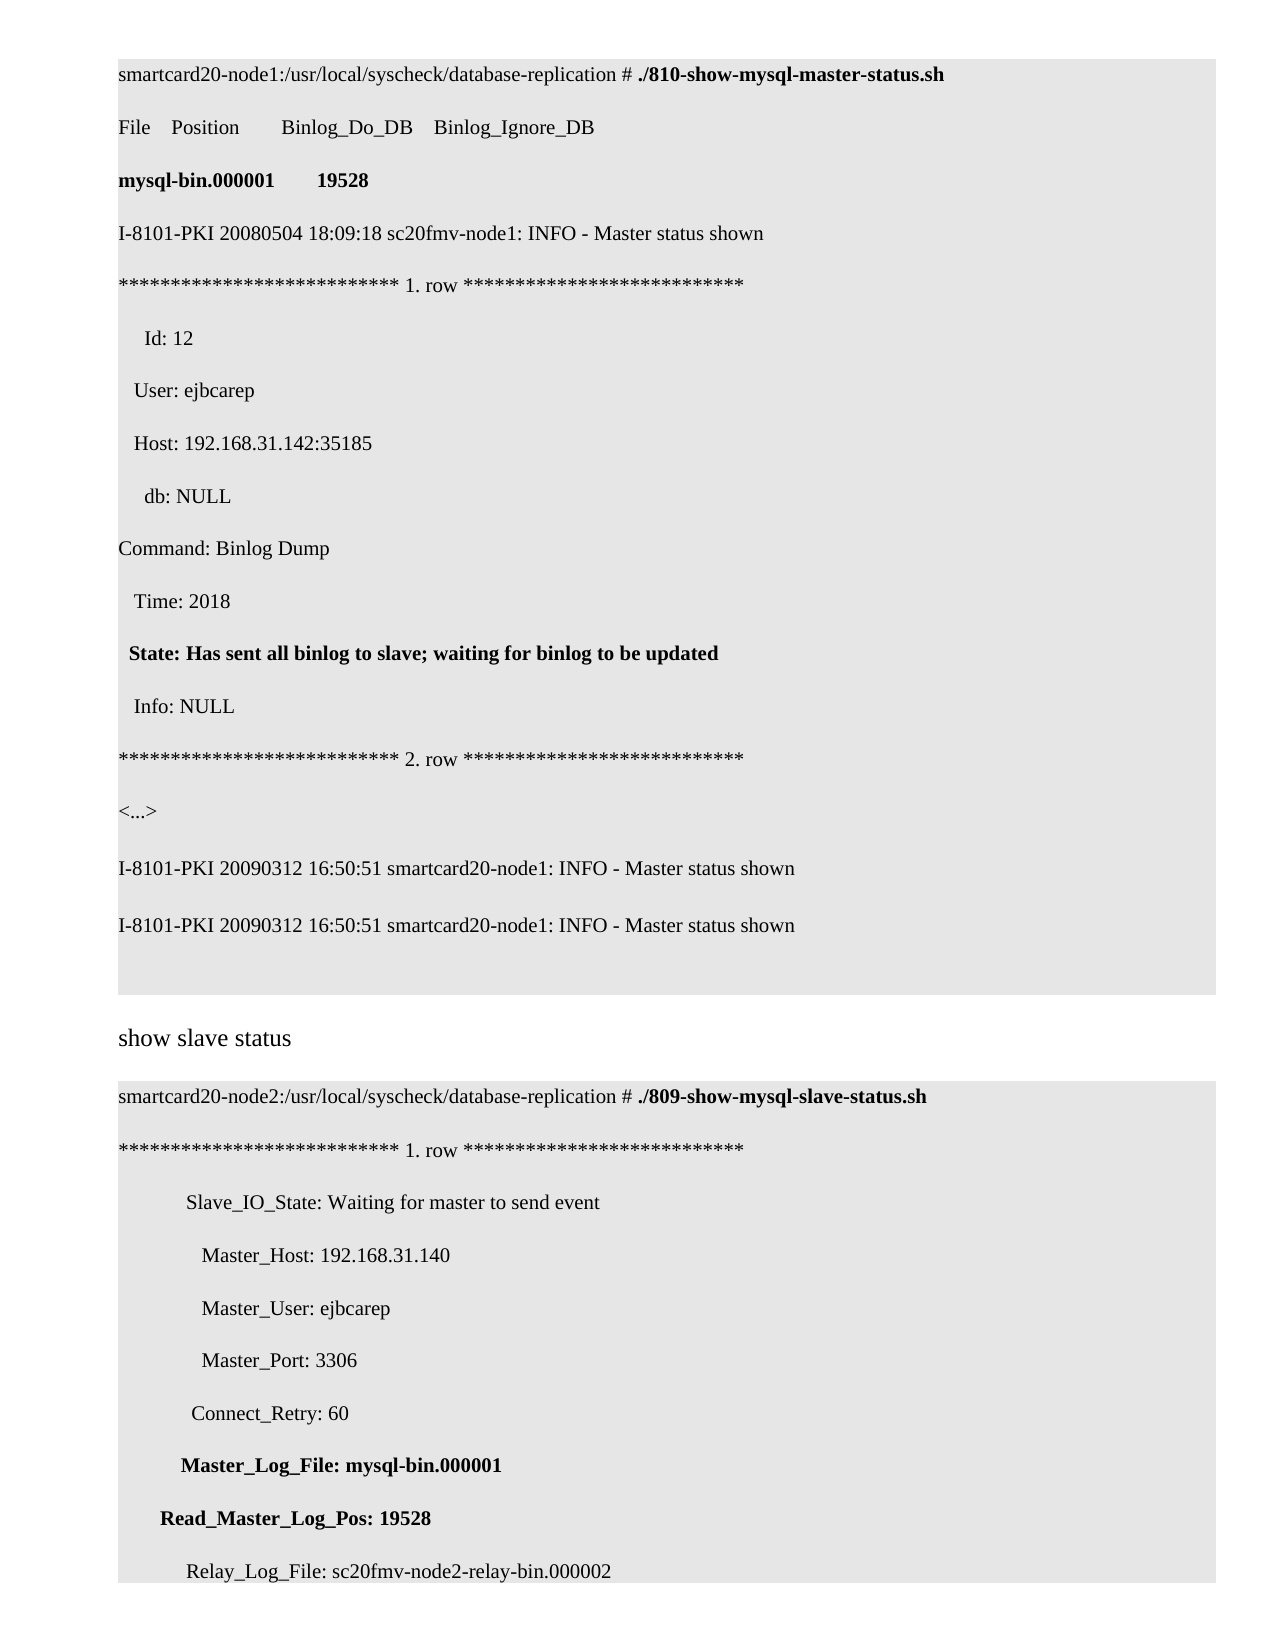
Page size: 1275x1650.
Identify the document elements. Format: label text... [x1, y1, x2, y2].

text Info: NULL [118, 695, 1216, 718]
text *************************** 2. row *************************** [118, 747, 1216, 771]
text Relay_Log_File: sc20fmv-node2-relay-bin.000002 [118, 1559, 1216, 1583]
text Host: 192.168.31.142:35185 [118, 432, 1216, 455]
text Master_Log_File: mysql-bin.000001 [118, 1454, 1216, 1477]
text Time: 2018 [118, 590, 1216, 613]
text I-8101-PKI 20090312 16:50:51 smartcard20-node1: INFO - Master status shown [118, 910, 1216, 938]
text smartcard20-node2:/usr/local/syscheck/database-replication # ./809-show-mysql-slave-status.sh [118, 1081, 1216, 1109]
text State: Has sent all binlog to slave; waiting for binlog to be updated [118, 642, 1216, 665]
text Id: 12 [118, 327, 1216, 350]
text <...> [118, 800, 1216, 823]
text *************************** 1. row *************************** [118, 1139, 1216, 1162]
text User: ejbcarep [118, 379, 1216, 402]
text Master_User: ejbcarep [118, 1296, 1216, 1319]
text Connect_Retry: 60 [118, 1402, 1216, 1425]
text File Position Binlog_Do_DB Binlog_Ignore_DB [118, 116, 1216, 139]
text db: NULL [118, 484, 1216, 508]
text Command: Binlog Dump [118, 537, 1216, 560]
text Master_Host: 192.168.31.140 [118, 1244, 1216, 1267]
text Read_Master_Log_Pos: 19528 [118, 1507, 1216, 1530]
text *************************** 1. row *************************** [118, 274, 1216, 297]
text I-8101-PKI 20090312 16:50:51 smartcard20-node1: INFO - Master status shown [118, 853, 1216, 880]
text smartcard20-node1:/usr/local/syscheck/database-replication # ./810-show-mysql-master-status.sh [118, 59, 1216, 87]
text mysql-bin.000001 19528 [118, 169, 1216, 192]
text Master_Port: 3306 [118, 1349, 1216, 1372]
text show slave status [118, 1024, 1216, 1052]
text Slave_IO_State: Waiting for master to send event [118, 1191, 1216, 1214]
text I-8101-PKI 20080504 18:09:18 sc20fmv-node1: INFO - Master status shown [118, 221, 1216, 244]
